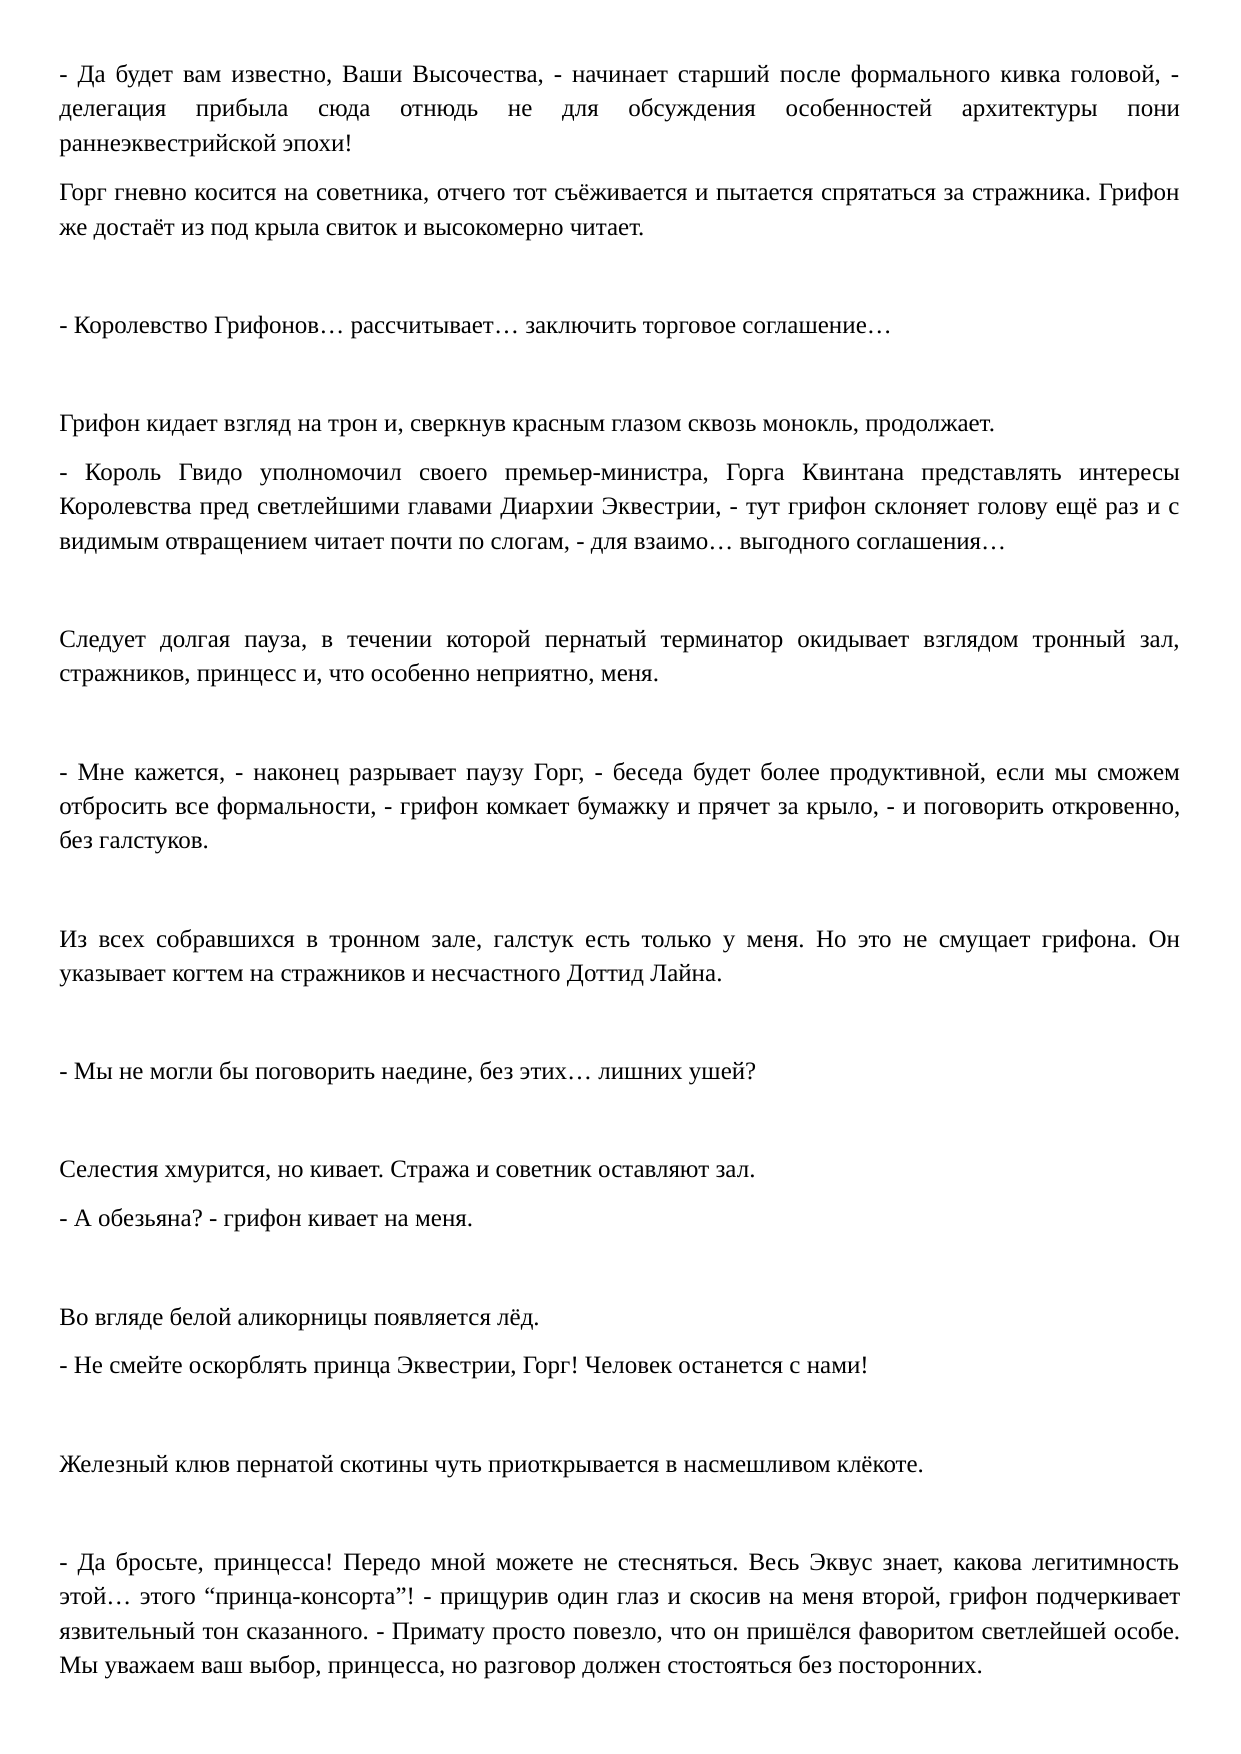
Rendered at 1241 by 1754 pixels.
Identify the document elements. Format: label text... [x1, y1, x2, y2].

text - Королевство Грифонов… рассчитывает… заключить торговое соглашение… [59, 310, 1181, 338]
text Из всех собравшихся в тронном зале, галстук есть только у меня. Но это не смущает грифона. Он указывает когтем на стражников и несчастного Доттид Лайна. [59, 924, 1181, 987]
text - Не смейте оскорблять принца Эквестрии, Горг! Человек останется с нами! [59, 1351, 1181, 1379]
text Селестия хмурится, но кивает. Стража и советник оставляют зал. [59, 1154, 1181, 1183]
text Следует долгая пауза, в течении которой пернатый терминатор окидывает взглядом тронный зал, стражников, принцесс и, что особенно неприятно, меня. [59, 624, 1181, 687]
text - Мне кажется, - наконец разрывает паузу Горг, - беседа будет более продуктивной, если мы сможем отбросить все формальности, - грифон комкает бумажку и прячет за крыло, - и поговорить откровенно, без галстуков. [59, 757, 1181, 854]
text - Да будет вам известно, Ваши Высочества, - начинает старший после формального кивка головой, - делегация прибыла сюда отнюдь не для обсуждения особенностей архитектуры пони раннеэквестрийской эпохи! [59, 59, 1181, 157]
text - Мы не могли бы поговорить наедине, без этих… лишних ушей? [59, 1056, 1181, 1085]
text Во вгляде белой аликорницы появляется лёд. [59, 1302, 1181, 1330]
text Грифон кидает взгляд на трон и, сверкнув красным глазом сквозь монокль, продолжает. [59, 408, 1181, 437]
text - А обезьяна? - грифон кивает на меня. [59, 1203, 1181, 1232]
text Горг гневно косится на советника, отчего тот съёживается и пытается спрятаться за стражника. Грифон же достаёт из под крыла свиток и высокомерно читает. [59, 177, 1181, 240]
text - Король Гвидо уполномочил своего премьер-министра, Горга Квинтана представлять интересы Королевства пред светлейшими главами Диархии Эквестрии, - тут грифон склоняет голову ещё раз и с видимым отвращением читает почти по слогам, - для взаимо… выгодного соглашения… [59, 457, 1181, 554]
text - Да бросьте, принцесса! Передо мной можете не стесняться. Весь Эквус знает, какова легитимность этой… этого “принца-консорта”! - прищурив один глаз и скосив на меня второй, грифон подчеркивает язвительный тон сказанного. - Примату просто повезло, что он пришёлся фаворитом светлейшей особе. Мы уважаем ваш выбор, принцесса, но разговор должен стостояться без посторонних. [59, 1547, 1181, 1679]
text Железный клюв пернатой скотины чуть приоткрывается в насмешливом клёкоте. [59, 1449, 1181, 1477]
